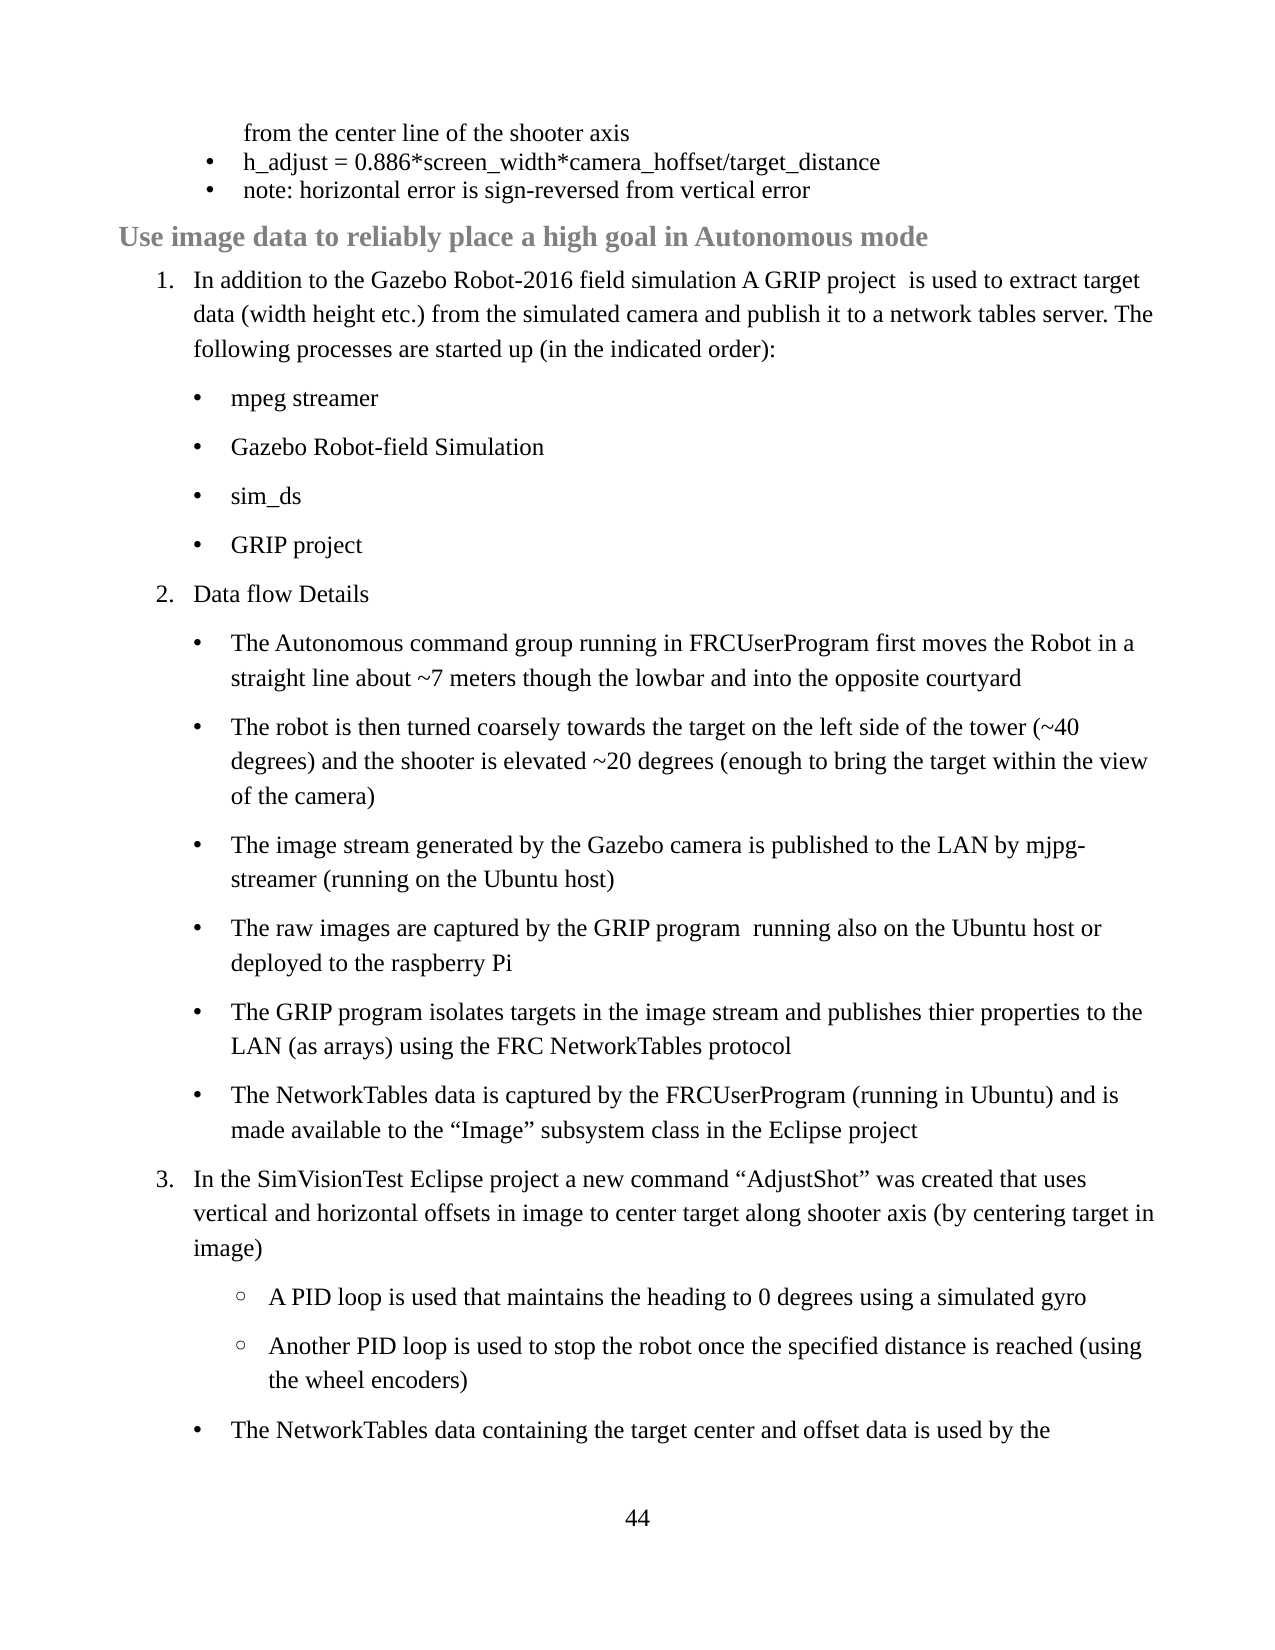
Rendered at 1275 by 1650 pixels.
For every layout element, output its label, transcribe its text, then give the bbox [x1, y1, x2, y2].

list GRIP project [193, 530, 1157, 559]
list The raw images are captured by the GRIP program running also on the Ubuntu host or deployed to the raspberry Pi [193, 913, 1157, 977]
list In the SimVisionTest Eclipse project a new command “AdjustShot” was created that uses vertical and horizontal offsets in image to center target along shooter axis (by centering target in image) [156, 1164, 1157, 1262]
list The NetworkTables data is captured by the FRCUserProgram (running in Ubuntu) and is made available to the “Image” subsystem class in the Eclipse project [193, 1081, 1157, 1144]
list sim_ds [193, 481, 1157, 510]
list The NetworkTables data containing the target center and offset data is used by the [193, 1415, 1157, 1443]
list Gazebo Robot-field Simulation [193, 432, 1157, 461]
list note: horizontal error is sign-reversed from vertical error [206, 176, 1157, 204]
list mpeg streamer [193, 383, 1157, 412]
list Data flow Details [156, 579, 1157, 608]
list A PID loop is used that maintains the heading to 0 degrees using a simulated gyro [231, 1282, 1157, 1311]
list The Autonomous command group running in FRCUserProgram first moves the Robot in a straight line about ~7 meters though the lowbar and into the opposite courtyard [193, 628, 1157, 692]
list The GRIP program isolates targets in the image stream and publishes thier properties to the LAN (as arrays) using the FRC NetworkTables protocol [193, 997, 1157, 1060]
list The image stream generated by the Gazebo camera is published to the LAN by mjpg-streamer (running on the Ubuntu host) [193, 830, 1157, 893]
list In addition to the Gazebo Robot-2016 field simulation A GRIP project is used to extract target data (width height etc.) from the simulated camera and publish it to a network tables server. The following processes are started up (in the indicated order): [156, 265, 1157, 363]
list Another PID loop is used to stop the robot once the specified distance is reached (using the wheel encoders) [231, 1331, 1157, 1394]
list The robot is then turned coarsely towards the target on the left side of the tower (~40 degrees) and the shooter is elevated ~20 degrees (enough to bring the target within the view of the camera) [193, 712, 1157, 809]
list h_adjust = 0.886*screen_width*camera_hoffset/target_distance [206, 147, 1157, 176]
subtitle Use image data to reliably place a high goal in Autonomous mode [118, 219, 1157, 252]
list from the center line of the shooter axis [206, 118, 1157, 147]
